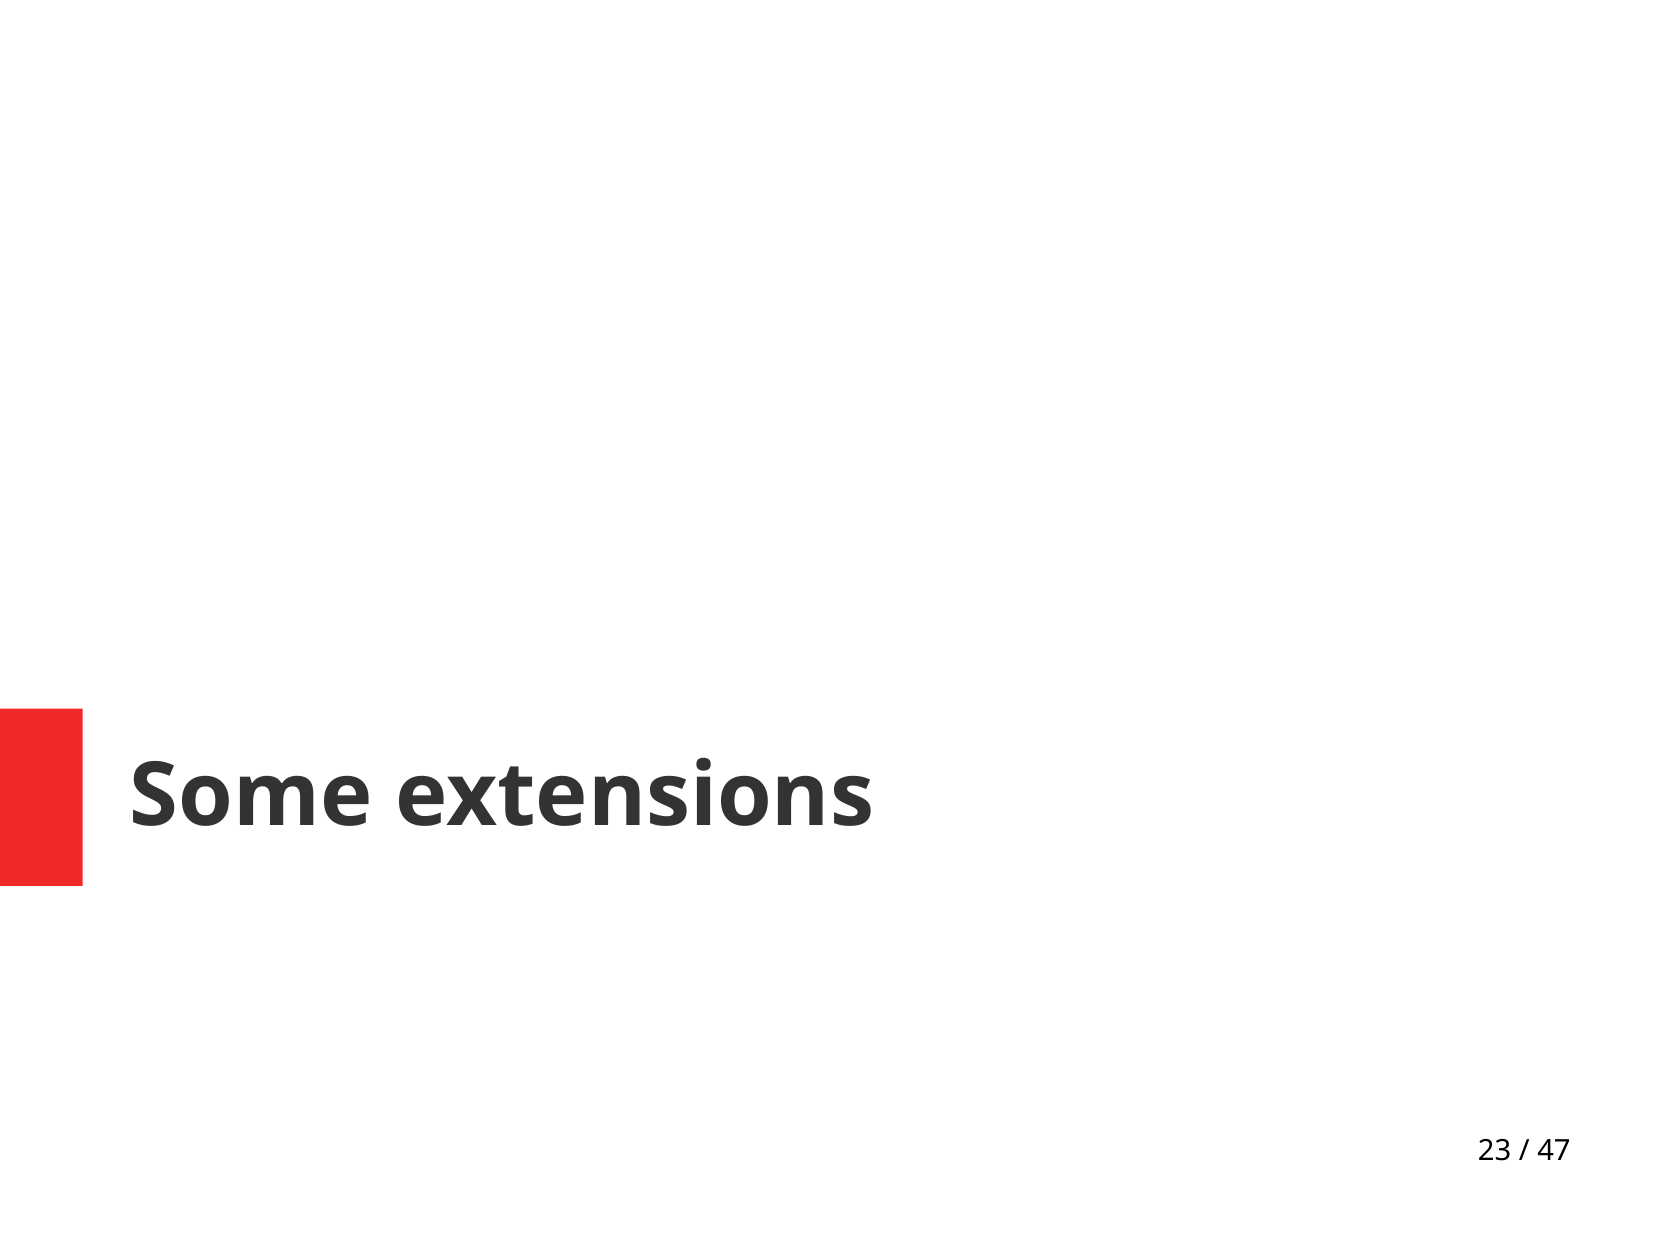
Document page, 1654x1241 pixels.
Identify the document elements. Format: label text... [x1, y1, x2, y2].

title Some extensions [129, 673, 1536, 910]
